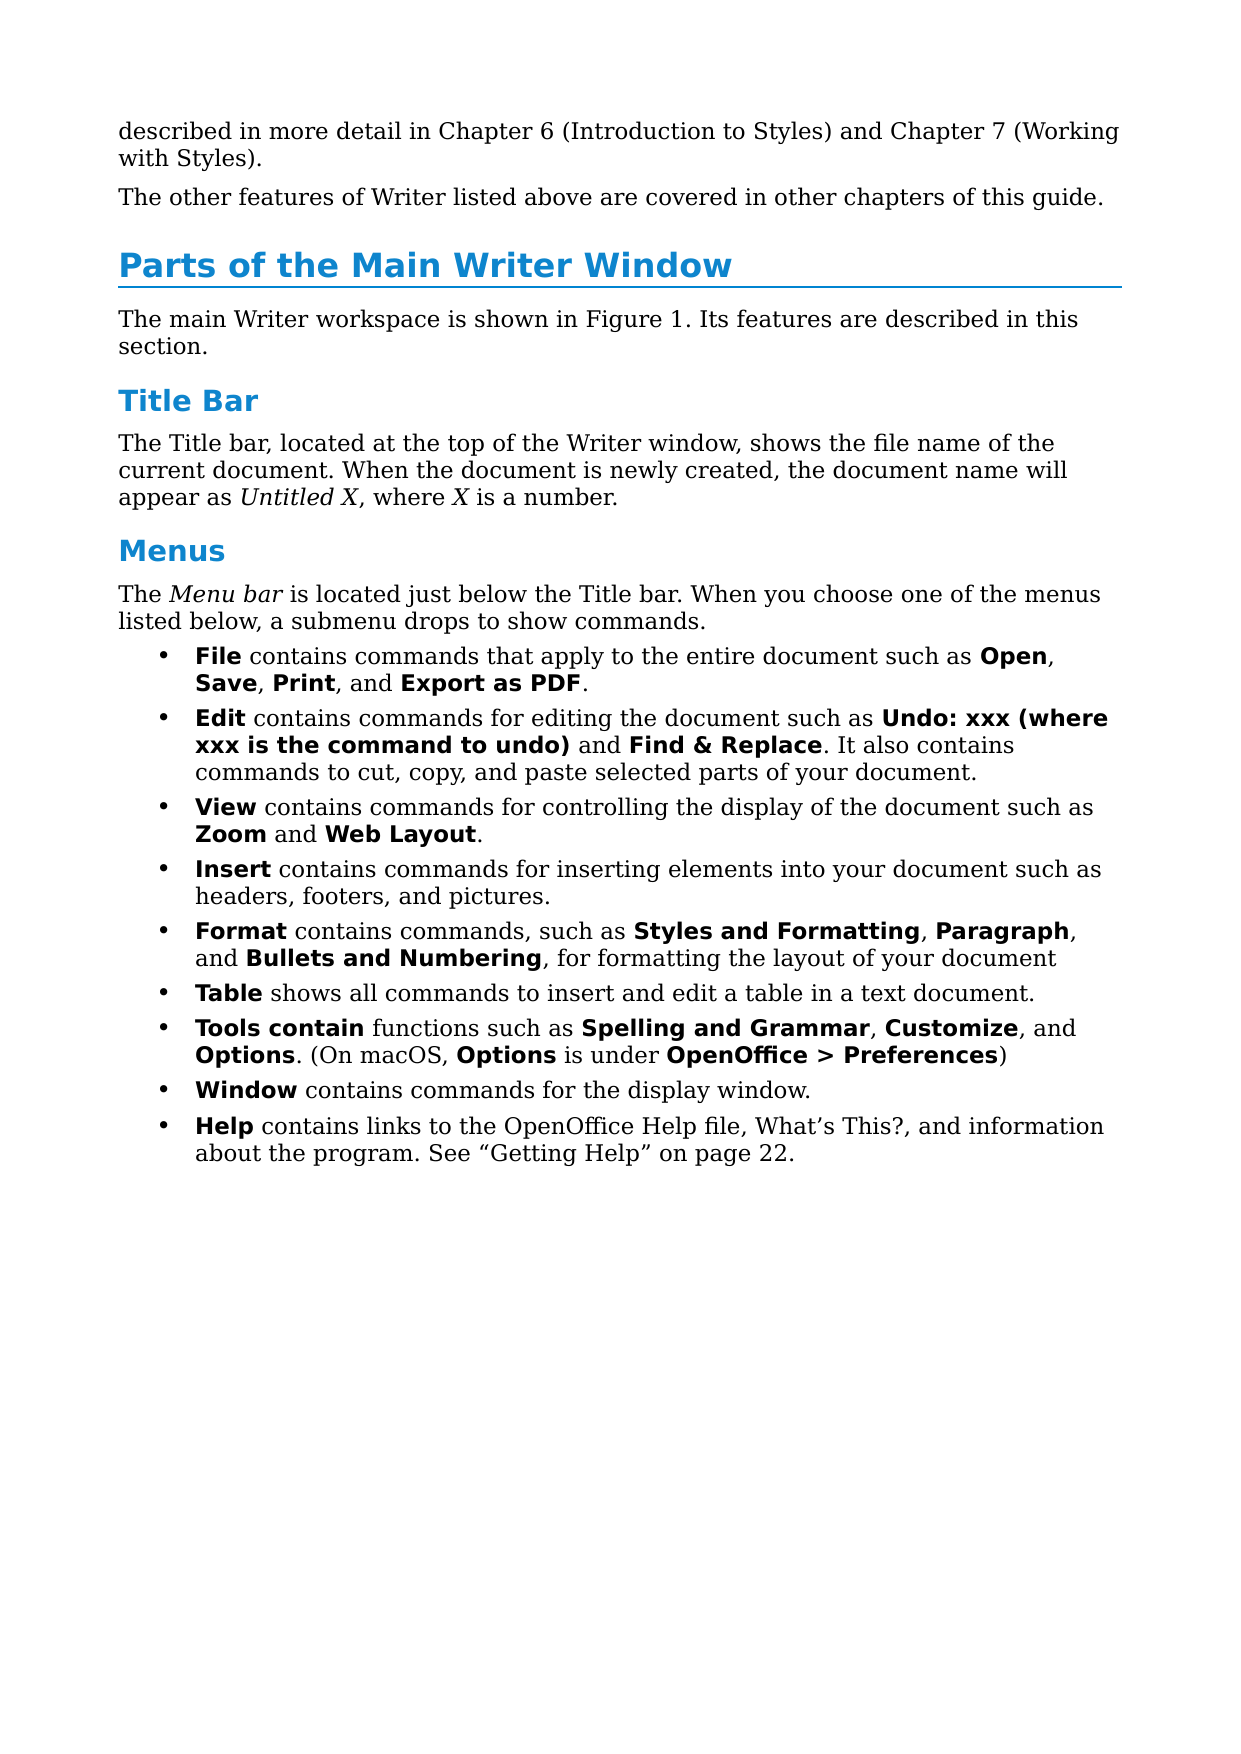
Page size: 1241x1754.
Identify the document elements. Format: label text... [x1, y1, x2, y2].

list Window contains commands for the display window. [156, 1076, 1122, 1105]
text The Title bar, located at the top of the Writer window, shows the file name of the current document. When the document is newly created, the document name will appear as Untitled X, where X is a number. [118, 431, 1122, 511]
subtitle Parts of the Main Writer Window [118, 247, 1122, 286]
subtitle Menus [118, 535, 1122, 569]
text The other features of Writer listed above are covered in other chapters of this guide. [118, 184, 1122, 211]
list Table shows all commands to insert and edit a table in a text document. [156, 978, 1122, 1007]
subtitle Title Bar [118, 384, 1122, 418]
list View contains commands for controlling the display of the document such as Zoom and Web Layout. [156, 792, 1122, 848]
text described in more detail in Chapter 6 (Introduction to Styles) and Chapter 7 (Working with Styles). [118, 118, 1122, 171]
list Help contains links to the OpenOffice Help file, What’s This?, and information about the program. See “Getting Help” on page 21. [156, 1111, 1122, 1167]
list Insert contains commands for inserting elements into your document such as headers, footers, and pictures. [156, 854, 1122, 910]
text The main Writer workspace is shown in Figure 1. Its features are described in this section. [118, 307, 1122, 360]
list Format contains commands, such as Styles and Formatting, Paragraph, and Bullets and Numbering, for formatting the layout of your document [156, 916, 1122, 972]
list File contains commands that apply to the entire document such as Open, Save, Print, and Export as PDF. [156, 641, 1122, 697]
list Edit contains commands for editing the document such as Undo: xxx (where xxx is the command to undo) and Find & Replace. It also contains commands to cut, copy, and paste selected parts of your document. [156, 703, 1122, 786]
list The Menu bar is located just below the Title bar. When you choose one of the menus listed below, a submenu drops to show commands. [118, 581, 1122, 634]
list Tools contain functions such as Spelling and Grammar, Customize, and Options. (On macOS, Options is under OpenOffice > Preferences) [156, 1013, 1122, 1069]
